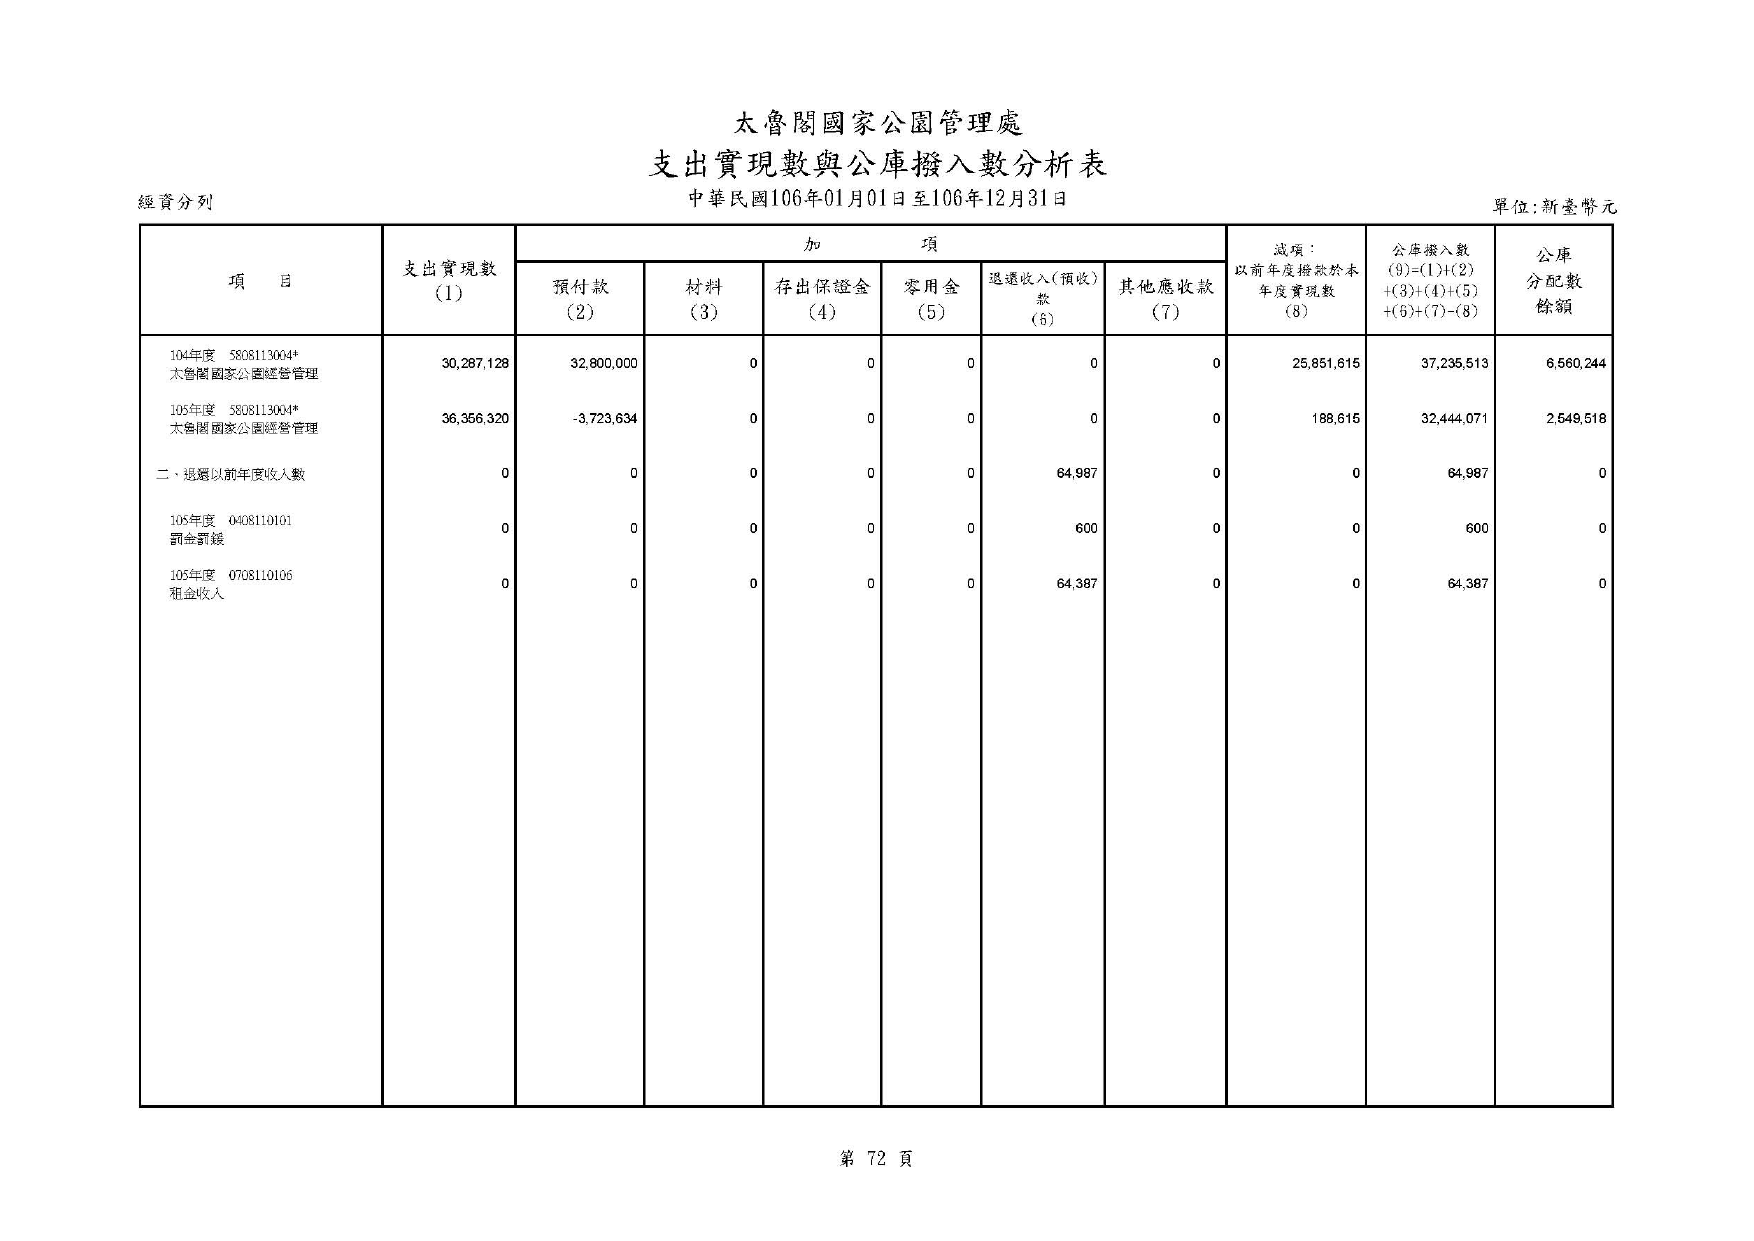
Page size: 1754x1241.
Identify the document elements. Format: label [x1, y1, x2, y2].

picture [59, 59, 1695, 1216]
